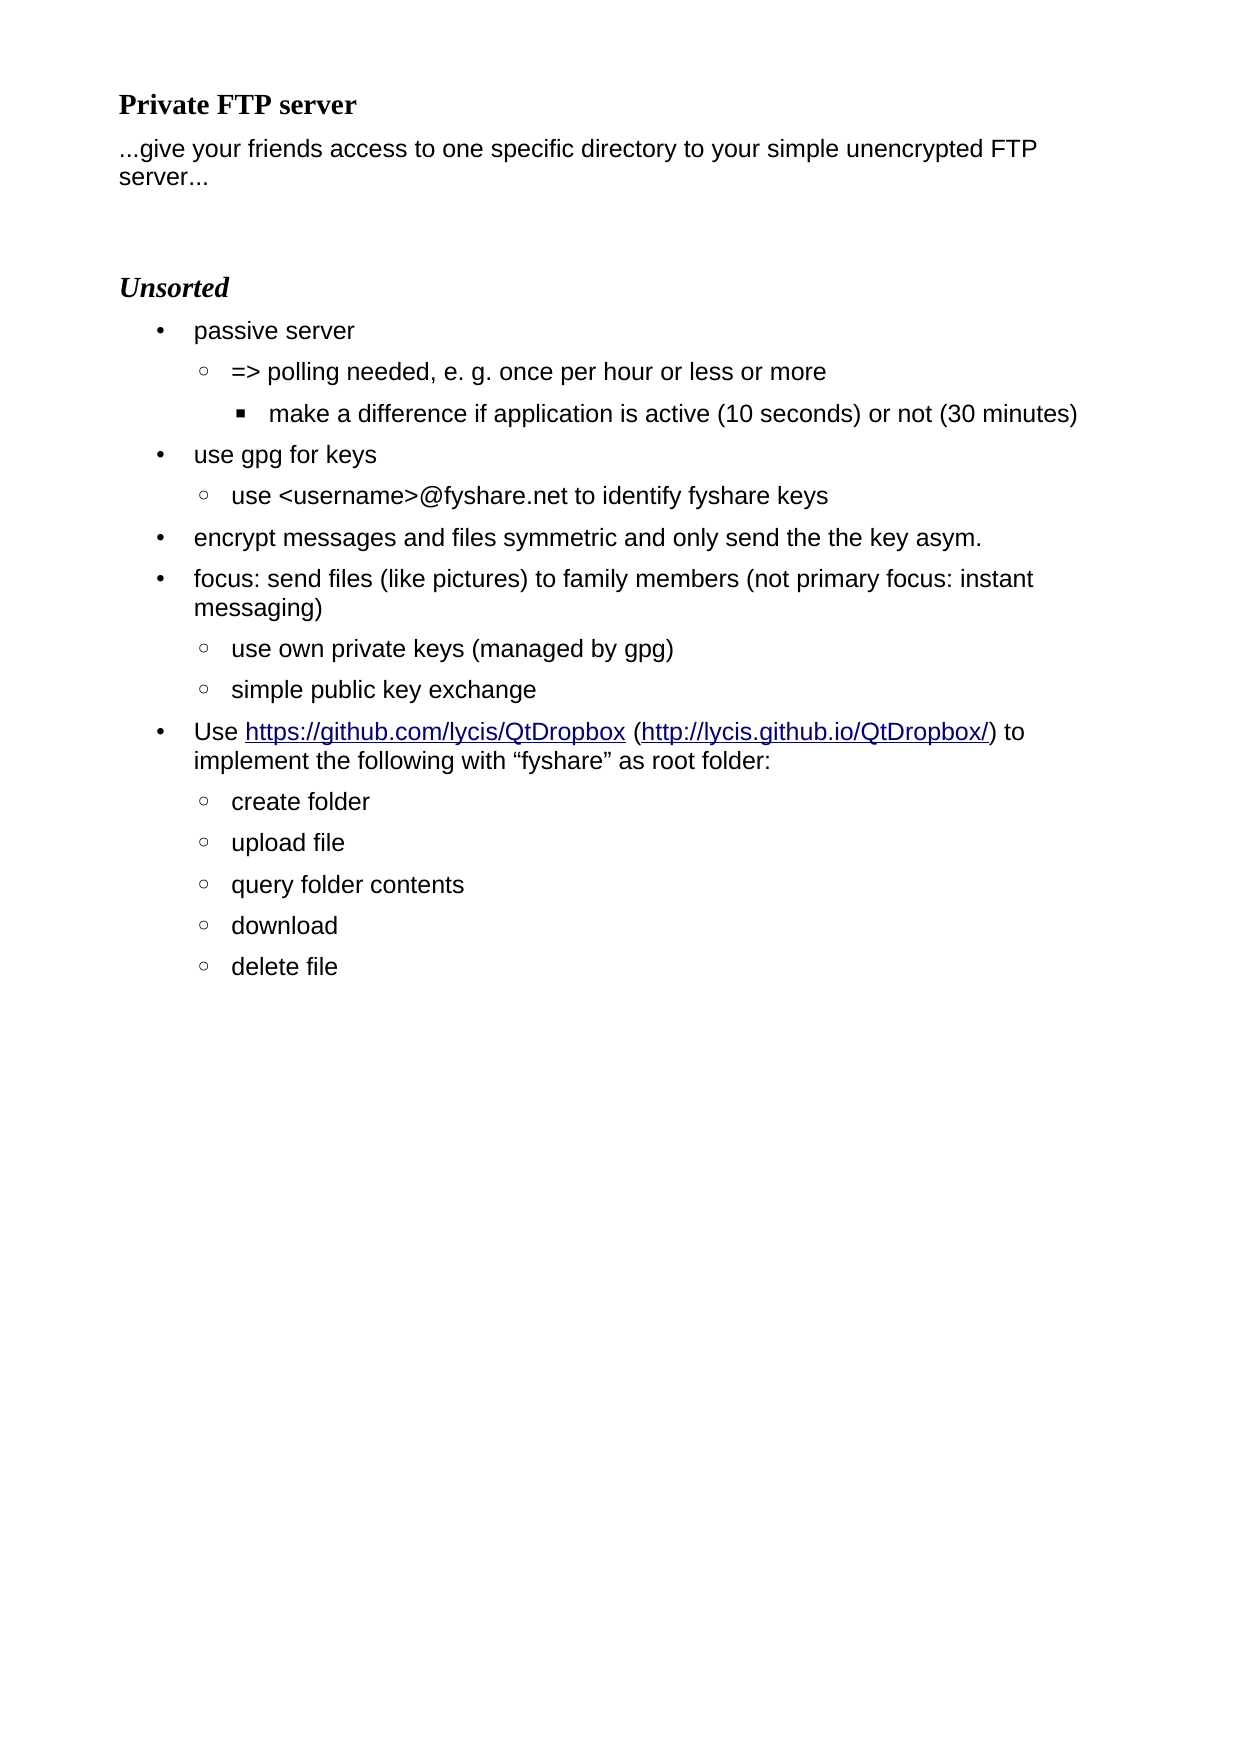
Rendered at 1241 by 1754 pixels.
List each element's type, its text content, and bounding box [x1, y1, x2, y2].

list simple public key exchange [194, 675, 1121, 704]
subtitle Private FTP server [119, 87, 1121, 121]
list use <username>@fyshare.net to identify fyshare keys [194, 481, 1121, 510]
list use own private keys (managed by gpg) [194, 634, 1121, 663]
subtitle Unsorted [119, 270, 1121, 303]
list focus: send files (like pictures) to family members (not primary focus: instant messaging) [156, 564, 1121, 622]
list create folder [194, 787, 1121, 816]
list delete file [194, 952, 1121, 981]
list => polling needed, e. g. once per hour or less or more [194, 357, 1121, 386]
list query folder contents [194, 869, 1121, 898]
list use gpg for keys [156, 440, 1121, 469]
list download [194, 911, 1121, 940]
list Use https://github.com/lycis/QtDropbox (http://lycis.github.io/QtDropbox/) to implement the following with “fyshare” as root folder: [156, 717, 1121, 774]
list passive server [156, 316, 1121, 345]
list upload file [194, 828, 1121, 857]
list make a difference if application is active (10 seconds) or not (30 minutes) [231, 398, 1121, 427]
text ...give your friends access to one specific directory to your simple unencrypted FTP server... [119, 133, 1121, 191]
list encrypt messages and files symmetric and only send the the key asym. [156, 523, 1121, 551]
